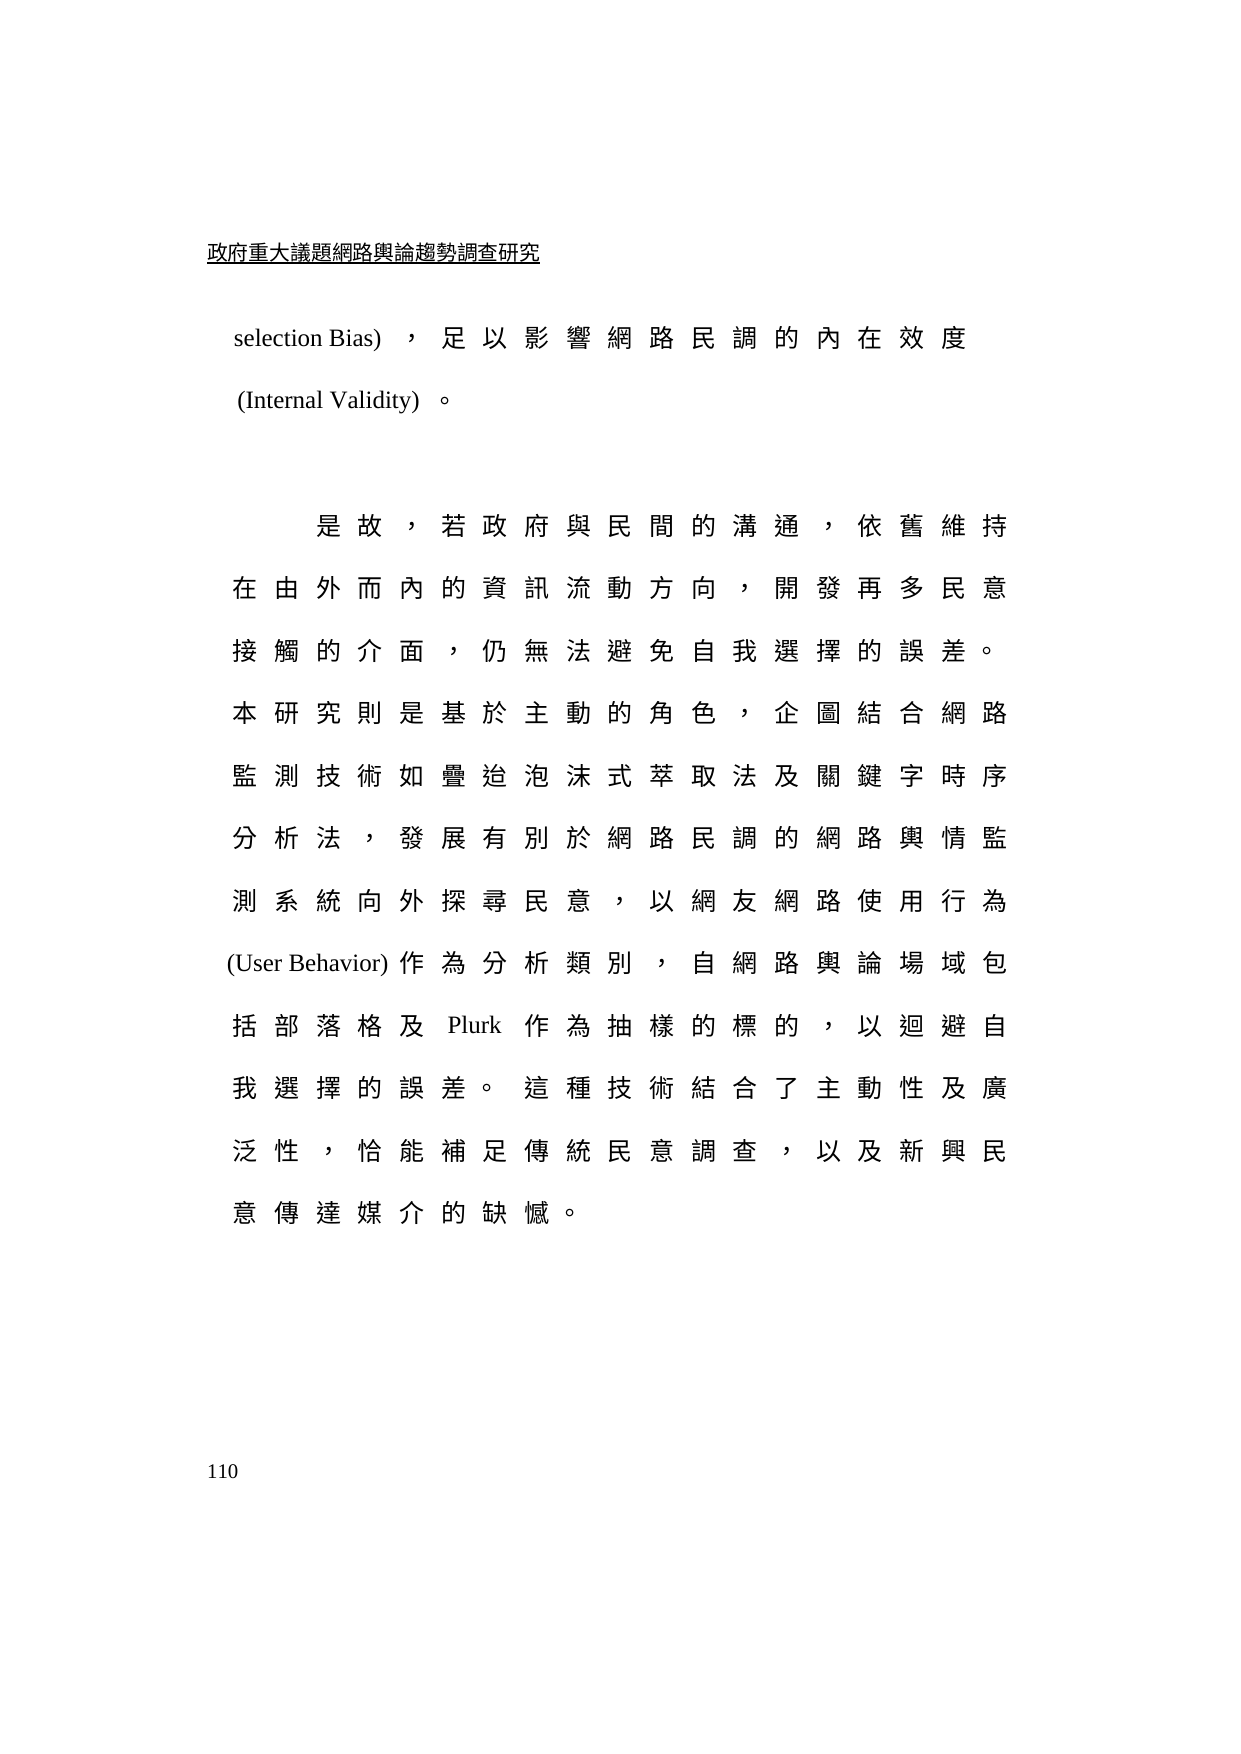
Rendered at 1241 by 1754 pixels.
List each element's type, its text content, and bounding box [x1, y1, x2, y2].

text 是故，若政府與民間的溝通，依舊維持在由外而內的資訊流動方向，開發再多民意接觸的介面，仍無法避免自我選擇的誤差。本研究則是基於主動的角色，企圖結合網路監測技術如疊迨泡沫式萃取法及關鍵字時序分析法，發展有別於網路民調的網路輿情監測系統向外探尋民意，以網友網路使用行為(User Behavior)作為分析類別，自網路輿論場域包括部落格及Plurk作為抽樣的標的，以迴避自我選擇的誤差。這種技術結合了主動性及廣泛性，恰能補足傳統民意調查，以及新興民意傳達媒介的缺憾。 [224, 483, 1016, 1233]
text selection Bias)，足以影響網路民調的內在效度(Internal Validity)。 [224, 295, 1016, 420]
